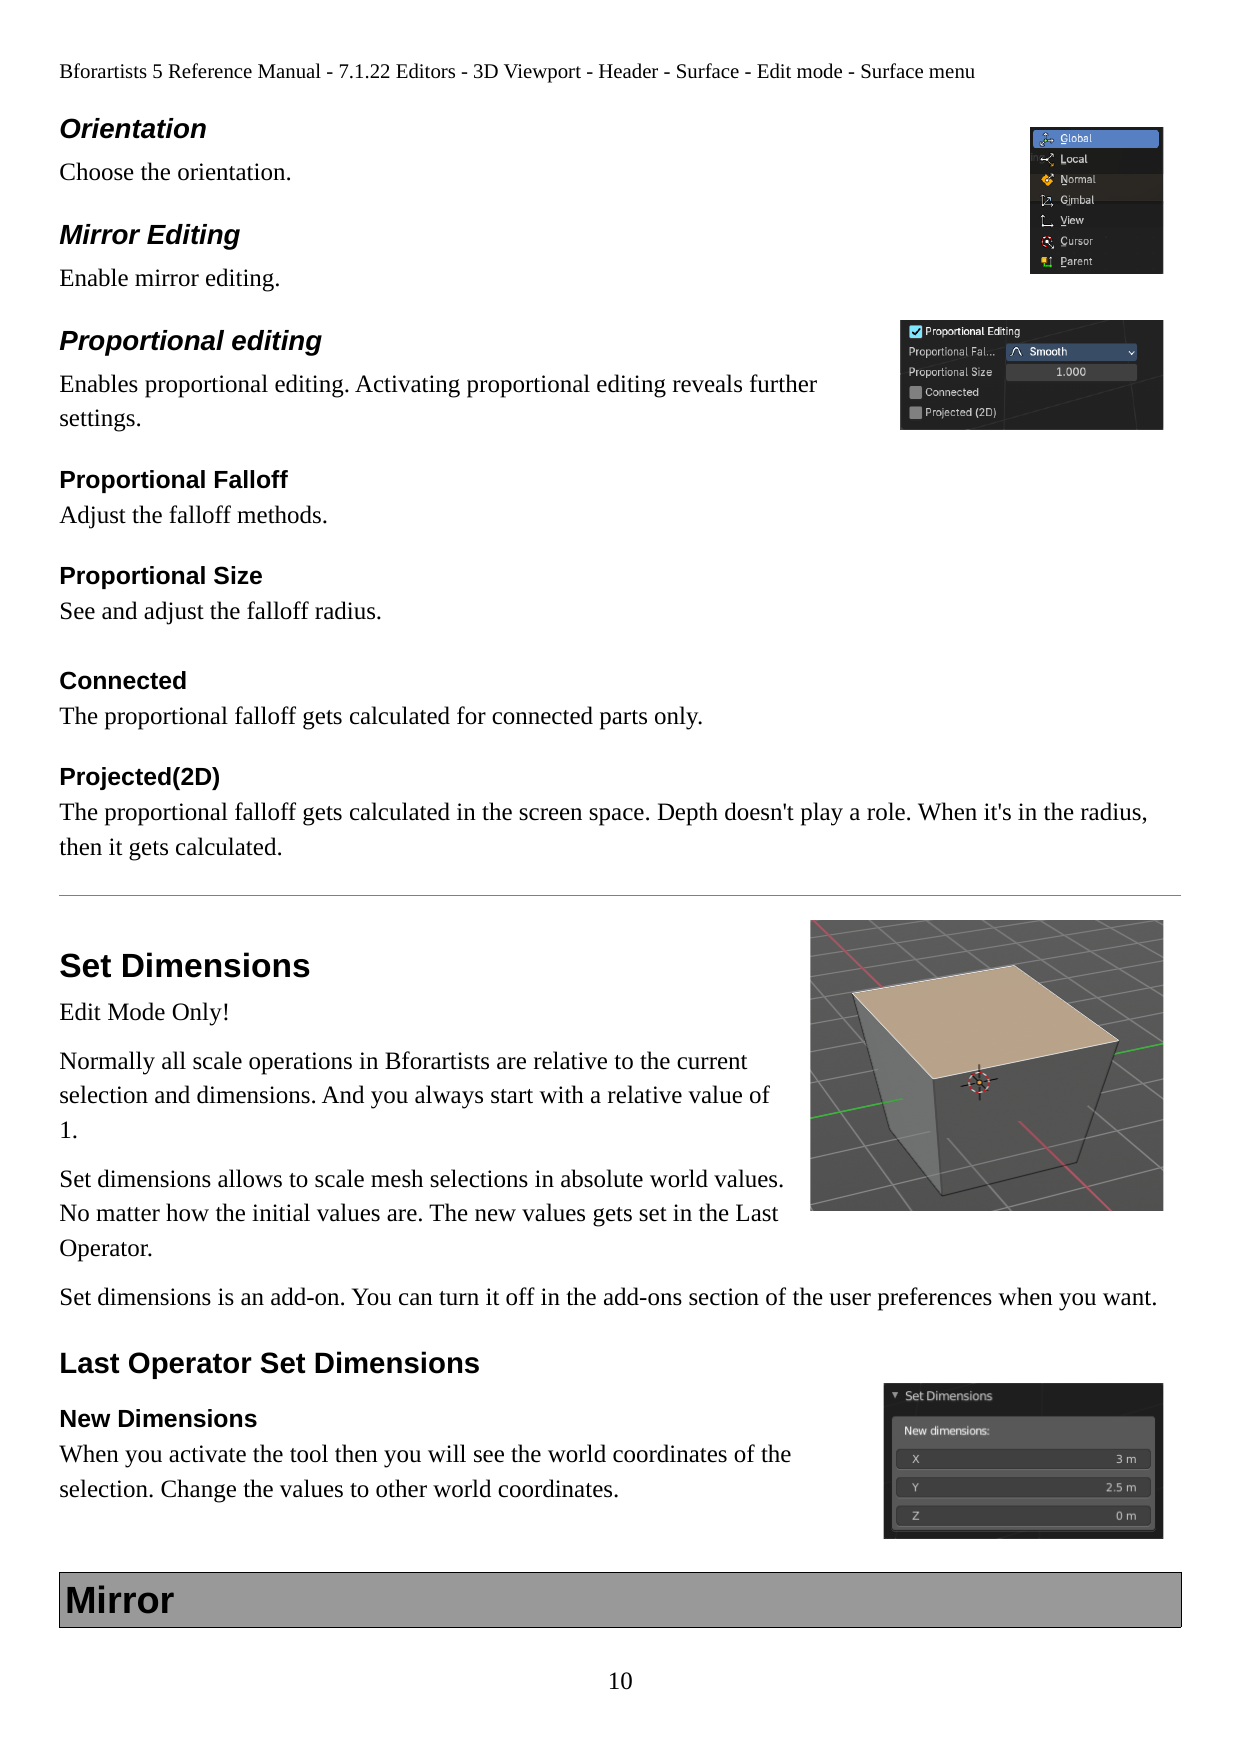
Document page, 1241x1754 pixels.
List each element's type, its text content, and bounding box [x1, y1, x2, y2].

subtitle [1164, 324, 1181, 356]
picture [1030, 127, 1164, 274]
subtitle [1164, 218, 1181, 250]
text The proportional falloff gets calculated in the screen space. Depth doesn't play a role. When it's in the radius, then it gets calculated. [59, 797, 1181, 860]
subtitle Proportional Falloff [59, 465, 1181, 493]
text Adjust the falloff methods. [59, 500, 1181, 528]
subtitle Mirror Editing [59, 218, 1030, 250]
text Edit Mode Only! [59, 997, 810, 1026]
picture [900, 320, 1164, 430]
picture [883, 1383, 1164, 1539]
text [1164, 997, 1181, 1026]
subtitle [1164, 946, 1181, 984]
text The proportional falloff gets calculated for connected parts only. [59, 701, 1181, 729]
subtitle Connected [59, 666, 1181, 694]
text Normally all scale operations in Bforartists are relative to the current selection and dimensions. And you always start with a relative value of 1. [59, 1046, 810, 1144]
subtitle Projected(2D) [59, 762, 1181, 791]
subtitle Set Dimensions [59, 946, 810, 984]
subtitle Orientation [59, 113, 1181, 144]
text When you activate the tool then you will see the world coordinates of the selection. Change the values to other world coordinates. [59, 1439, 883, 1502]
text Enable mirror editing. [59, 263, 1181, 292]
picture [810, 920, 1164, 1211]
subtitle New Dimensions [59, 1404, 883, 1433]
subtitle Proportional Size [59, 561, 1181, 590]
subtitle Proportional editing [59, 324, 900, 356]
text [1164, 157, 1181, 186]
subtitle Last Operator Set Dimensions [59, 1346, 1181, 1379]
text See and adjust the falloff radius. [59, 596, 1181, 625]
table_header Mirror [60, 1573, 1181, 1627]
text Enables proportional editing. Activating proportional editing reveals further settings. [59, 369, 1181, 432]
text Set dimensions allows to scale mesh selections in absolute world values. No matter how the initial values are. The new values gets set in the Last Operator. [59, 1164, 1181, 1262]
subtitle [1164, 1404, 1181, 1433]
text Set dimensions is an add-on. You can turn it off in the add-ons section of the user preferences when you want. [59, 1282, 1181, 1311]
text Choose the orientation. [59, 157, 1030, 186]
